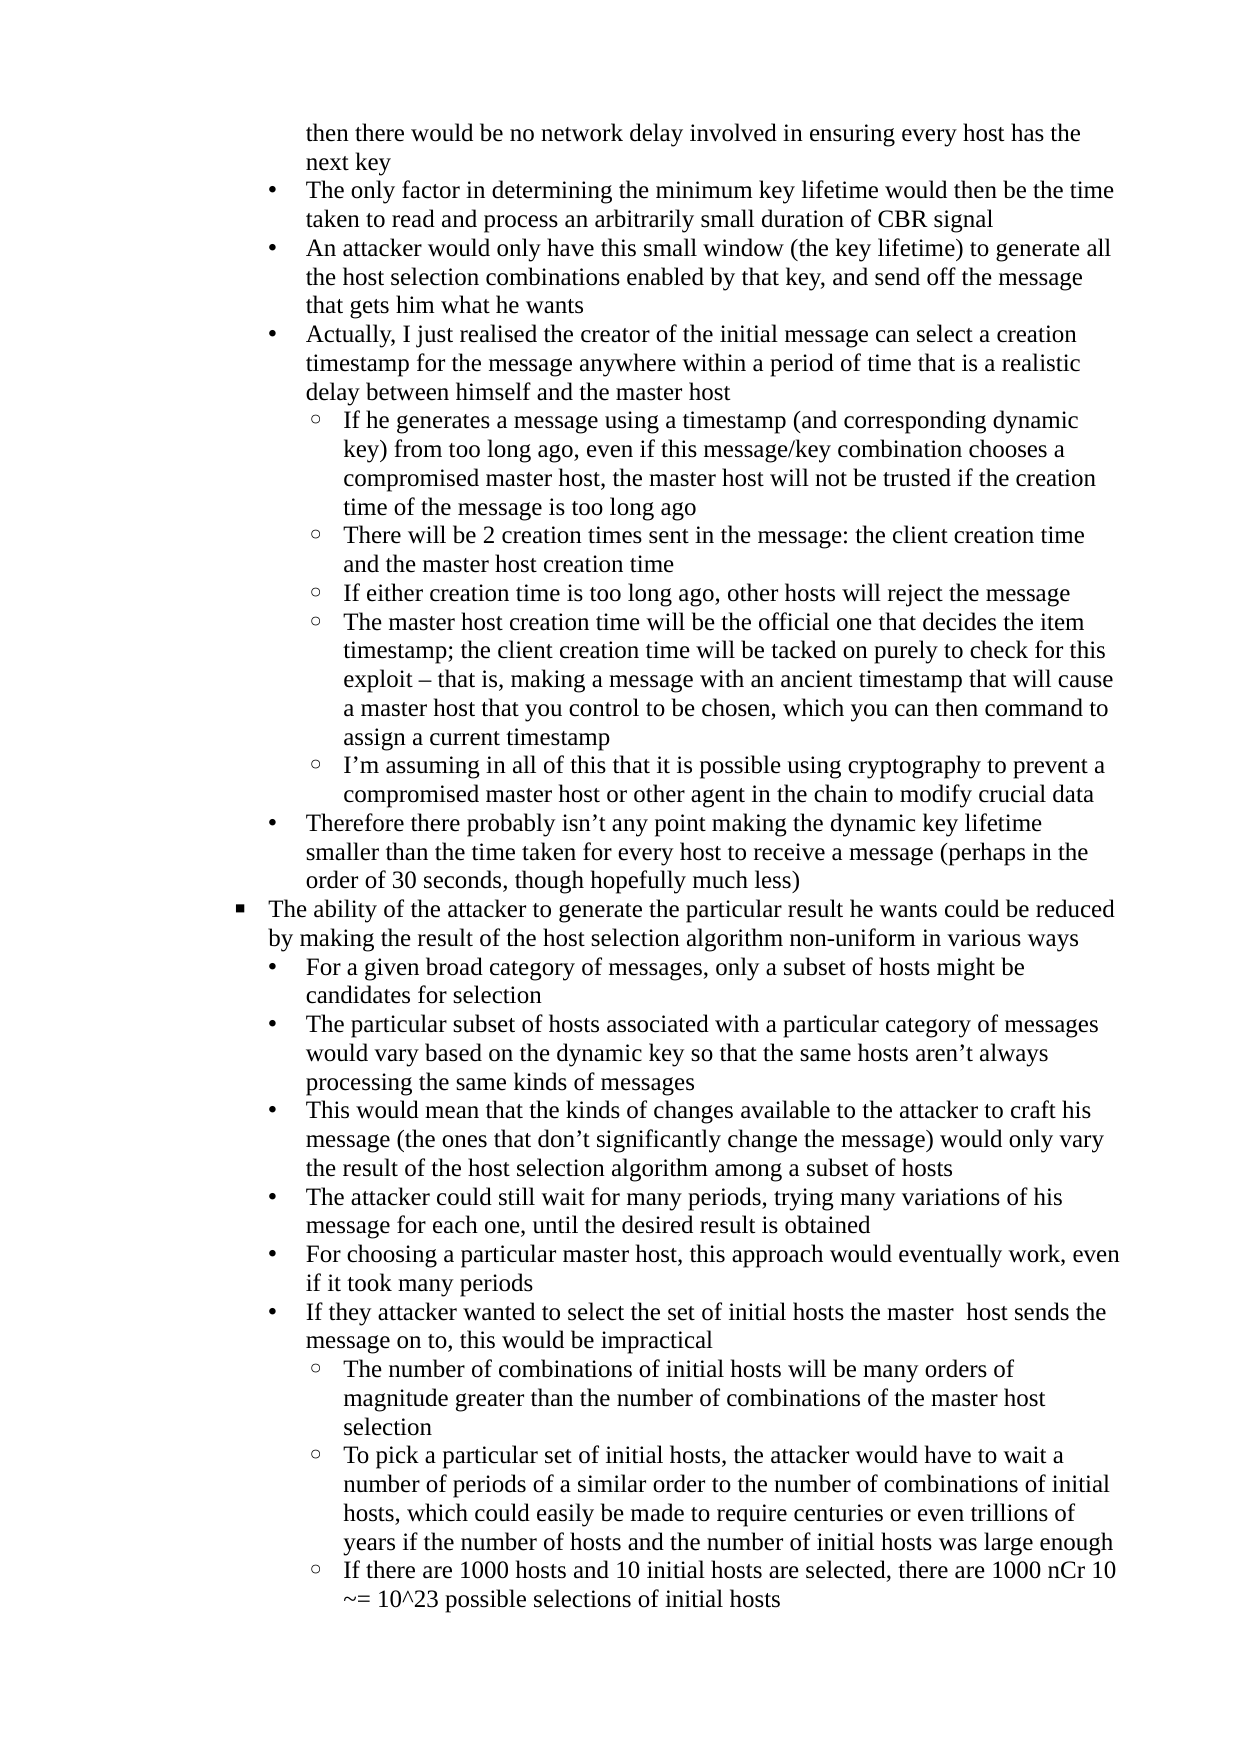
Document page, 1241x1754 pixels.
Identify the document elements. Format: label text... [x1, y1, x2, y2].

list then there would be no network delay involved in ensuring every host has the next key [268, 118, 1122, 176]
list Therefore there probably isn’t any point making the dynamic key lifetime smaller than the time taken for every host to receive a message (perhaps in the order of 30 seconds, though hopefully much less) [268, 808, 1122, 894]
list Actually, I just realised the creator of the initial message can select a creation timestamp for the message anywhere within a period of time that is a realistic delay between himself and the master host [268, 319, 1122, 406]
list If either creation time is too long ago, other hosts will reject the message [306, 578, 1122, 607]
list If they attacker wanted to select the set of initial hosts the master host sends the message on to, this would be impractical [268, 1297, 1122, 1354]
list To pick a particular set of initial hosts, the attacker would have to wait a number of periods of a similar order to the number of combinations of initial hosts, which could easily be made to require centuries or even trillions of years if the number of hosts and the number of initial hosts was large enough [306, 1441, 1122, 1556]
list If there are 1000 hosts and 10 initial hosts are selected, there are 1000 nCr 10 ~= 10^23 possible selections of initial hosts [306, 1556, 1122, 1613]
list This would mean that the kinds of changes available to the attacker to craft his message (the ones that don’t significantly change the message) would only vary the result of the host selection algorithm among a subset of hosts [268, 1096, 1122, 1182]
list If he generates a message using a timestamp (and corresponding dynamic key) from too long ago, even if this message/key combination chooses a compromised master host, the master host will not be trusted if the creation time of the message is too long ago [306, 406, 1122, 521]
list The ability of the attacker to generate the particular result he wants could be reduced by making the result of the host selection algorithm non-uniform in various ways [231, 894, 1122, 952]
list For a given broad category of messages, only a subset of hosts might be candidates for selection [268, 952, 1122, 1009]
list For choosing a particular master host, this approach would eventually work, even if it took many periods [268, 1239, 1122, 1297]
list The number of combinations of initial hosts will be many orders of magnitude greater than the number of combinations of the master host selection [306, 1354, 1122, 1441]
list There will be 2 creation times sent in the message: the client creation time and the master host creation time [306, 521, 1122, 578]
list An attacker would only have this small window (the key lifetime) to generate all the host selection combinations enabled by that key, and send off the message that gets him what he wants [268, 233, 1122, 319]
list The particular subset of hosts associated with a particular category of messages would vary based on the dynamic key so that the same hosts aren’t always processing the same kinds of messages [268, 1009, 1122, 1096]
list The master host creation time will be the official one that decides the item timestamp; the client creation time will be tacked on purely to check for this exploit – that is, making a message with an ancient timestamp that will cause a master host that you control to be chosen, which you can then command to assign a current timestamp [306, 607, 1122, 751]
list I’m assuming in all of this that it is possible using cryptography to prevent a compromised master host or other agent in the chain to modify crucial data [306, 751, 1122, 808]
list The attacker could still wait for many periods, trying many variations of his message for each one, until the desired result is obtained [268, 1182, 1122, 1239]
list The only factor in determining the minimum key lifetime would then be the time taken to read and process an arbitrarily small duration of CBR signal [268, 176, 1122, 233]
